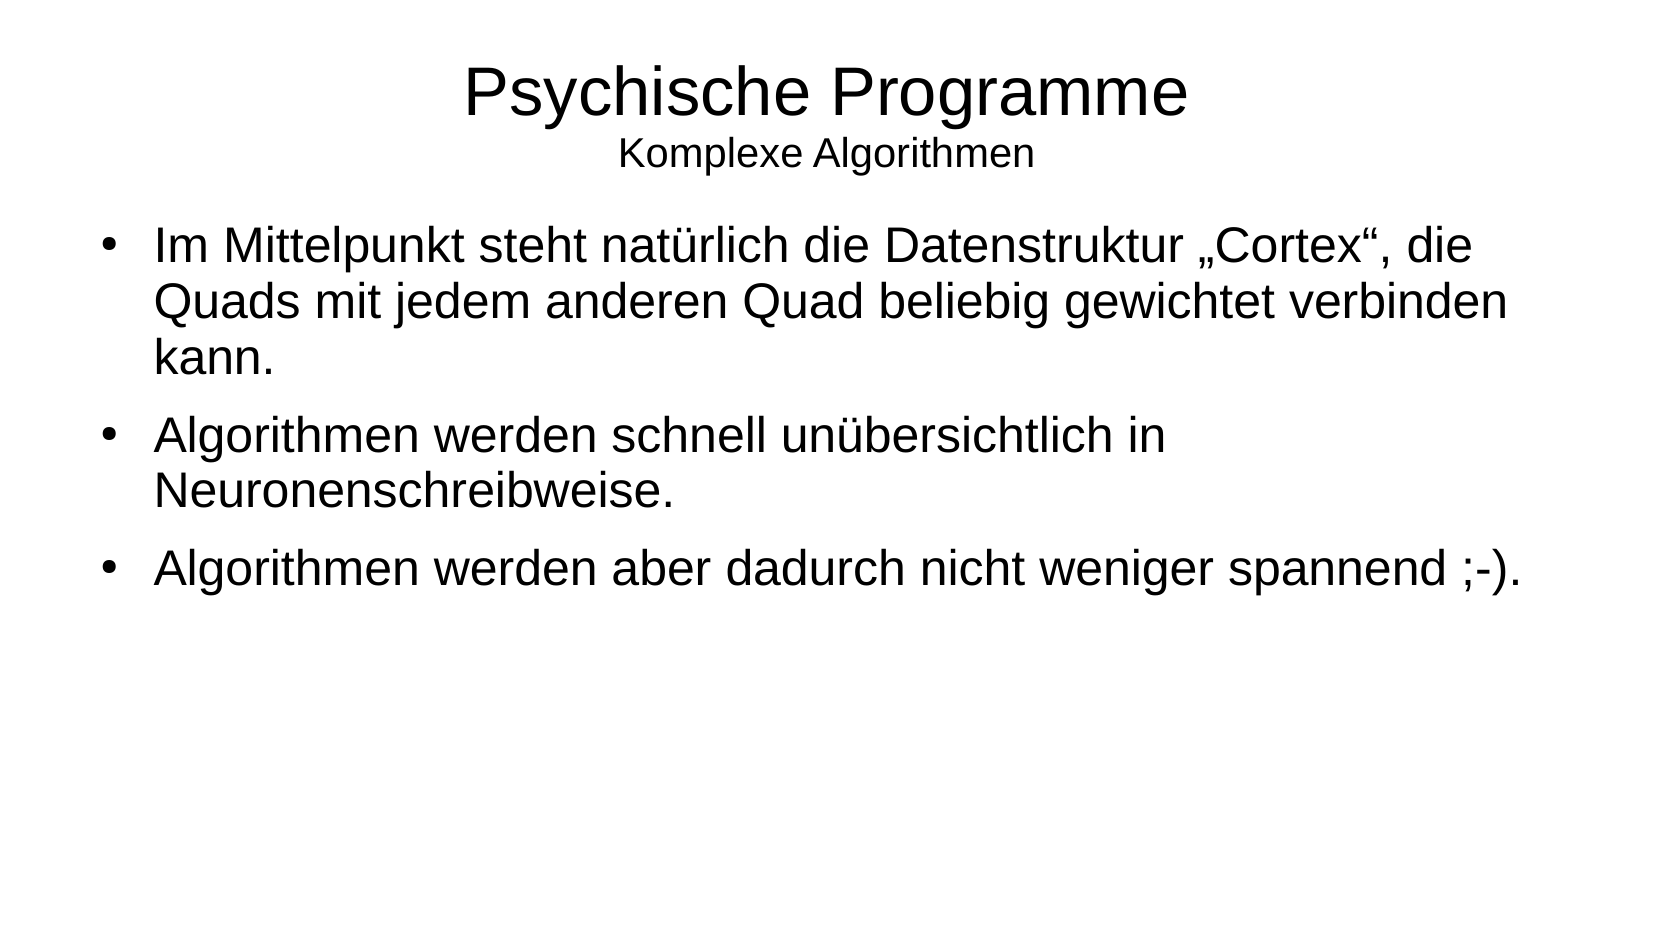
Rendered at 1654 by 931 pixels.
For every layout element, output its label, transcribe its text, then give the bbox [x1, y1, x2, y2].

title Psychische Programme Komplexe Algorithmen [82, 37, 1571, 193]
list Im Mittelpunkt steht natürlich die Datenstruktur „Cortex“, die Quads mit jedem anderen Quad beliebig gewichtet verbinden kann. Algorithmen werden schnell unübersichtlich in Neuronenschreibweise. Algorithmen werden aber dadurch nicht weniger spannend ;-). [82, 217, 1571, 758]
